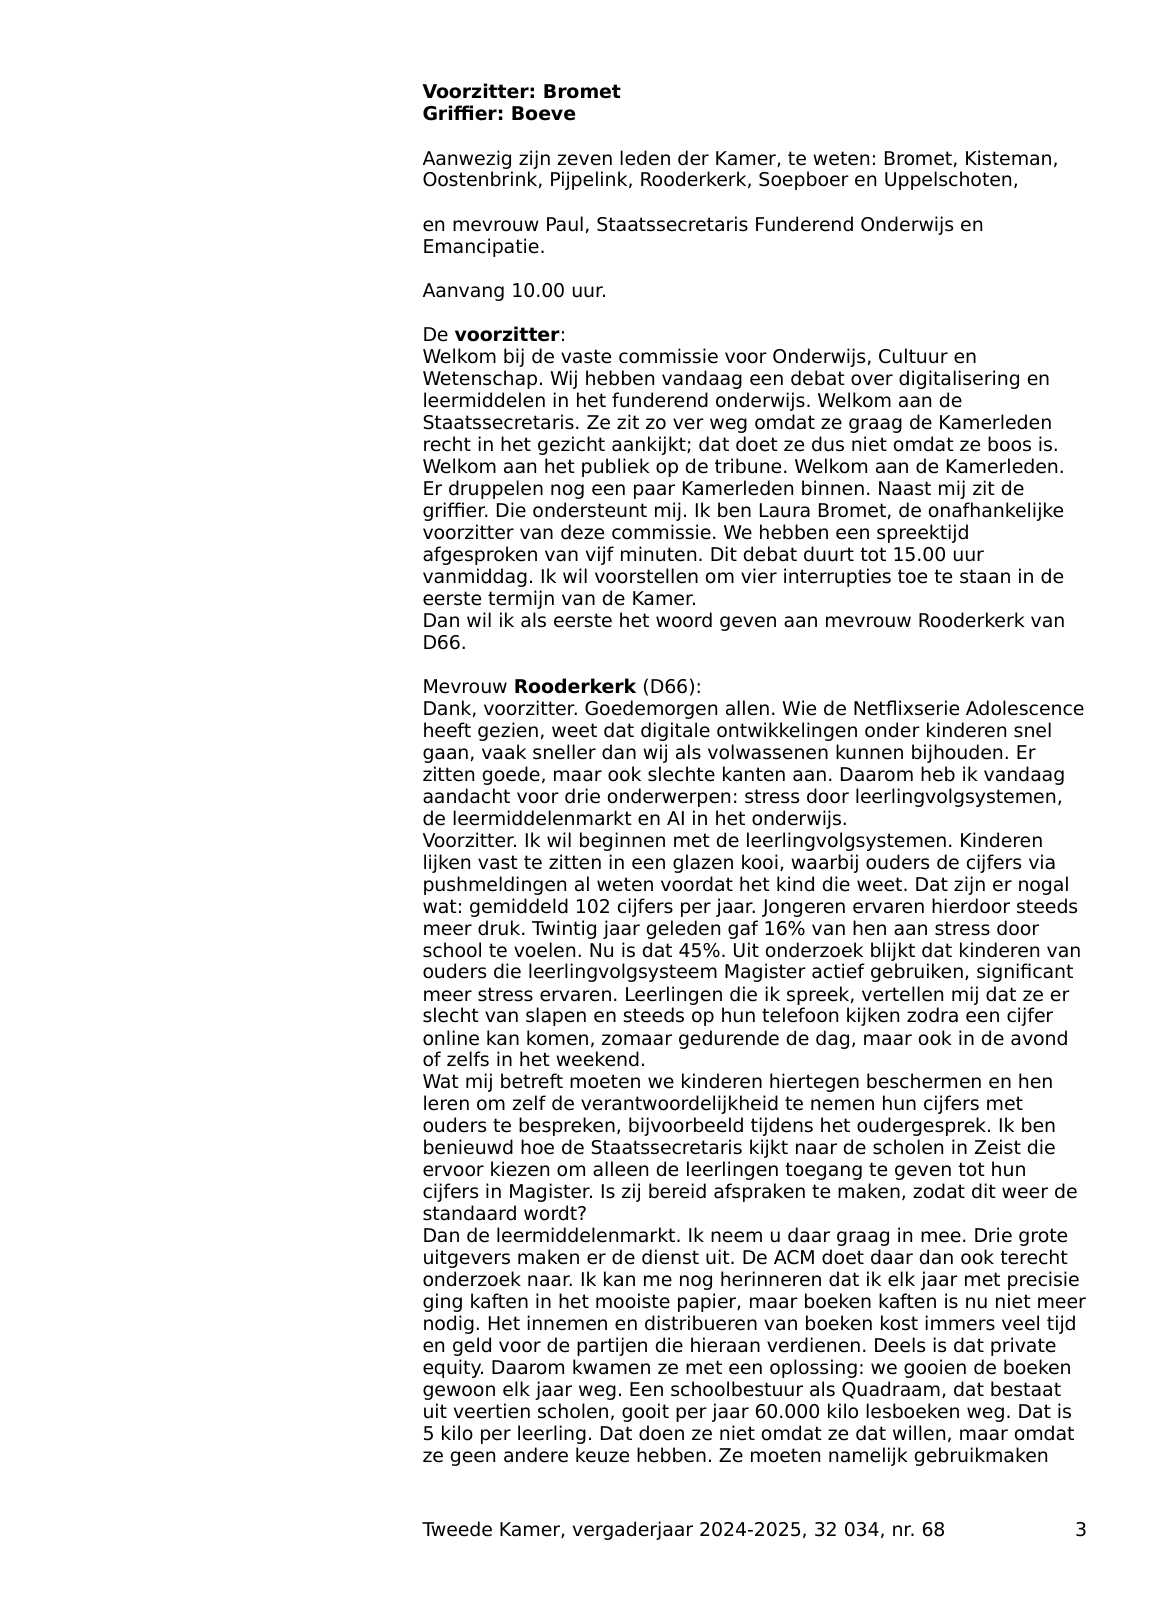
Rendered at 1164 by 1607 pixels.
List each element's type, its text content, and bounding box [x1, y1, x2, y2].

text Welkom bij de vaste commissie voor Onderwijs, Cultuur en Wetenschap. Wij hebben vandaag een debat over digitalisering en leermiddelen in het funderend onderwijs. Welkom aan de Staatssecretaris. Ze zit zo ver weg omdat ze graag de Kamerleden recht in het gezicht aankijkt; dat doet ze dus niet omdat ze boos is. Welkom aan het publiek op de tribune. Welkom aan de Kamerleden. Er druppelen nog een paar Kamerleden binnen. Naast mij zit de griffier. Die ondersteunt mij. Ik ben Laura Bromet, de onafhankelijke voorzitter van deze commissie. We hebben een spreektijd afgesproken van vijf minuten. Dit debat duurt tot 15.00 uur vanmiddag. Ik wil voorstellen om vier interrupties toe te staan in de eerste termijn van de Kamer. [422, 346, 1087, 609]
text Griffier: Boeve [422, 103, 1087, 125]
text Voorzitter: Bromet [422, 81, 1087, 103]
text Dan wil ik als eerste het woord geven aan mevrouw Rooderkerk van D66. [422, 609, 1087, 653]
text Dan de leermiddelenmarkt. Ik neem u daar graag in mee. Drie grote uitgevers maken er de dienst uit. De ACM doet daar dan ook terecht onderzoek naar. Ik kan me nog herinneren dat ik elk jaar met precisie ging kaften in het mooiste papier, maar boeken kaften is nu niet meer nodig. Het innemen en distribueren van boeken kost immers veel tijd en geld voor de partijen die hieraan verdienen. Deels is dat private equity. Daarom kwamen ze met een oplossing: we gooien de boeken gewoon elk jaar weg. Een schoolbestuur als Quadraam, dat bestaat uit veertien scholen, gooit per jaar 60.000 kilo lesboeken weg. Dat is 5 kilo per leerling. Dat doen ze niet omdat ze dat willen, maar omdat ze geen andere keuze hebben. Ze moeten namelijk gebruikmaken [422, 1225, 1087, 1467]
text Aanwezig zijn zeven leden der Kamer, te weten: Bromet, Kisteman, Oostenbrink, Pijpelink, Rooderkerk, Soepboer en Uppelschoten, [422, 147, 1087, 191]
text Wat mij betreft moeten we kinderen hiertegen beschermen en hen leren om zelf de verantwoordelijkheid te nemen hun cijfers met ouders te bespreken, bijvoorbeeld tijdens het oudergesprek. Ik ben benieuwd hoe de Staatssecretaris kijkt naar de scholen in Zeist die ervoor kiezen om alleen de leerlingen toegang te geven tot hun cijfers in Magister. Is zij bereid afspraken te maken, zodat dit weer de standaard wordt? [422, 1071, 1087, 1225]
text en mevrouw Paul, Staatssecretaris Funderend Onderwijs en Emancipatie. [422, 213, 1087, 257]
text Voorzitter. Ik wil beginnen met de leerlingvolgsystemen. Kinderen lijken vast te zitten in een glazen kooi, waarbij ouders de cijfers via pushmeldingen al weten voordat het kind die weet. Dat zijn er nogal wat: gemiddeld 102 cijfers per jaar. Jongeren ervaren hierdoor steeds meer druk. Twintig jaar geleden gaf 16% van hen aan stress door school te voelen. Nu is dat 45%. Uit onderzoek blijkt dat kinderen van ouders die leerlingvolgsysteem Magister actief gebruiken, significant meer stress ervaren. Leerlingen die ik spreek, vertellen mij dat ze er slecht van slapen en steeds op hun telefoon kijken zodra een cijfer online kan komen, zomaar gedurende de dag, maar ook in de avond of zelfs in het weekend. [422, 829, 1087, 1071]
text De voorzitter: [422, 324, 1087, 346]
text Mevrouw Rooderkerk (D66): [422, 676, 1087, 698]
text Dank, voorzitter. Goedemorgen allen. Wie de Netflixserie Adolescence heeft gezien, weet dat digitale ontwikkelingen onder kinderen snel gaan, vaak sneller dan wij als volwassenen kunnen bijhouden. Er zitten goede, maar ook slechte kanten aan. Daarom heb ik vandaag aandacht voor drie onderwerpen: stress door leerlingvolgsystemen, de leermiddelenmarkt en AI in het onderwijs. [422, 698, 1087, 829]
text Aanvang 10.00 uur. [422, 280, 1087, 302]
